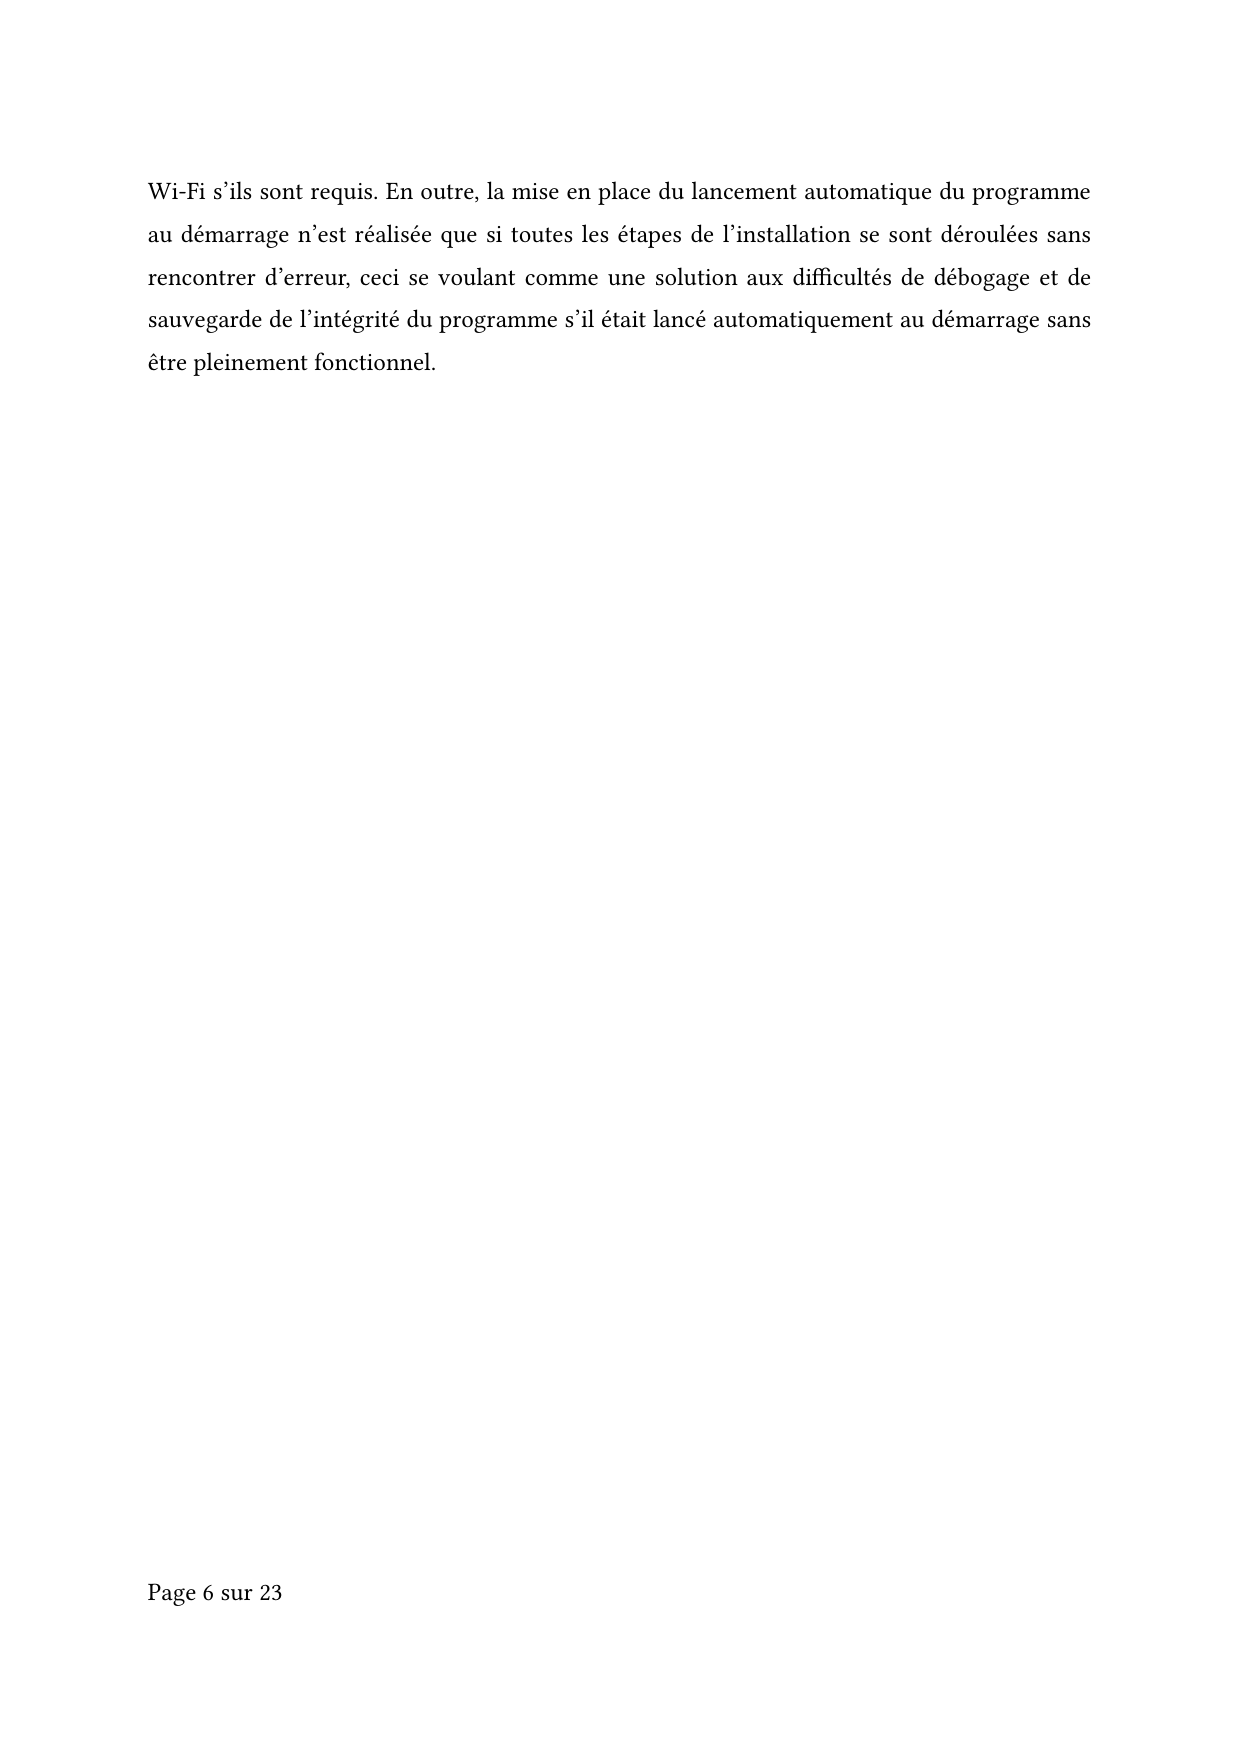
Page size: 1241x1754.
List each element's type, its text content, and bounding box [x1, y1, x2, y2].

text Wi-Fi s’ils sont requis. En outre, la mise en place du lancement automatique du programme au démarrage n’est réalisée que si toutes les étapes de l’installation se sont déroulées sans rencontrer d’erreur, ceci se voulant comme une solution aux difficultés de débogage et de sauvegarde de l’intégrité du programme s’il était lancé automatiquement au démarrage sans être pleinement fonctionnel. [148, 177, 1093, 377]
